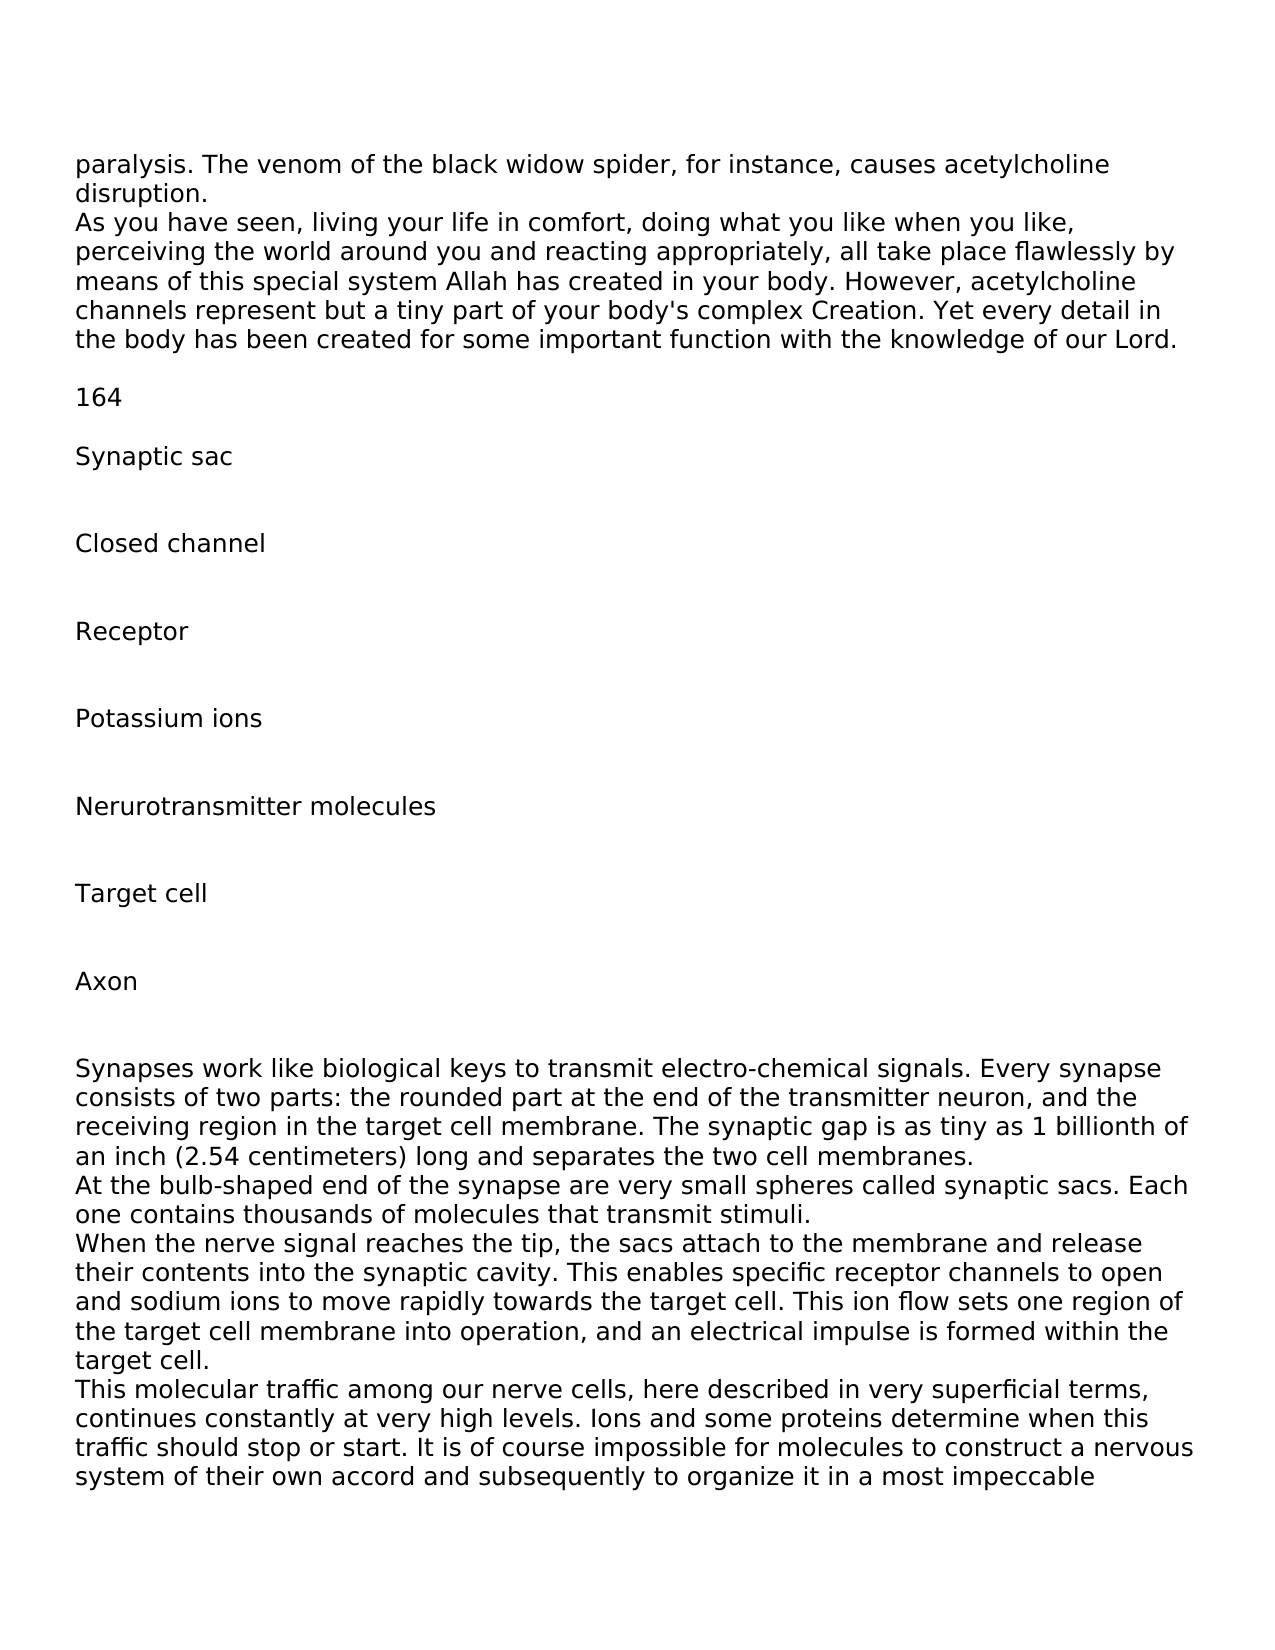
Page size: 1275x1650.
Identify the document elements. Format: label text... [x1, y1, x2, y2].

text Potassium ions [75, 704, 1200, 733]
text 164 [75, 383, 1200, 412]
text Receptor [75, 617, 1200, 646]
text Synapses work like biological keys to transmit electro-chemical signals. Every synapse consists of two parts: the rounded part at the end of the transmitter neuron, and the receiving region in the target cell membrane. The synaptic gap is as tiny as 1 billionth of an inch (2.54 centimeters) long and separates the two cell membranes. [75, 1054, 1200, 1171]
text Nerurotransmitter molecules [75, 792, 1200, 821]
text When the nerve signal reaches the tip, the sacs attach to the membrane and release their contents into the synaptic cavity. This enables specific receptor channels to open and sodium ions to move rapidly towards the target cell. This ion flow sets one region of the target cell membrane into operation, and an electrical impulse is formed within the target cell. [75, 1229, 1200, 1375]
text At the bulb-shaped end of the synapse are very small spheres called synaptic sacs. Each one contains thousands of molecules that transmit stimuli. [75, 1171, 1200, 1229]
text Synaptic sac [75, 442, 1200, 471]
text This molecular traffic among our nerve cells, here described in very superficial terms, continues constantly at very high levels. Ions and some proteins determine when this traffic should stop or start. It is of course impossible for molecules to construct a nervous system of their own accord and subsequently to organize it in a most impeccable [75, 1375, 1200, 1492]
text paralysis. The venom of the black widow spider, for instance, causes acetylcholine disruption. [75, 150, 1200, 208]
text Target cell [75, 879, 1200, 908]
text As you have seen, living your life in comfort, doing what you like when you like, perceiving the world around you and reacting appropriately, all take place flawlessly by means of this special system Allah has created in your body. However, acetylcholine channels represent but a tiny part of your body's complex Creation. Yet every detail in the body has been created for some important function with the knowledge of our Lord. [75, 208, 1200, 354]
text Closed channel [75, 529, 1200, 558]
text Axon [75, 967, 1200, 996]
